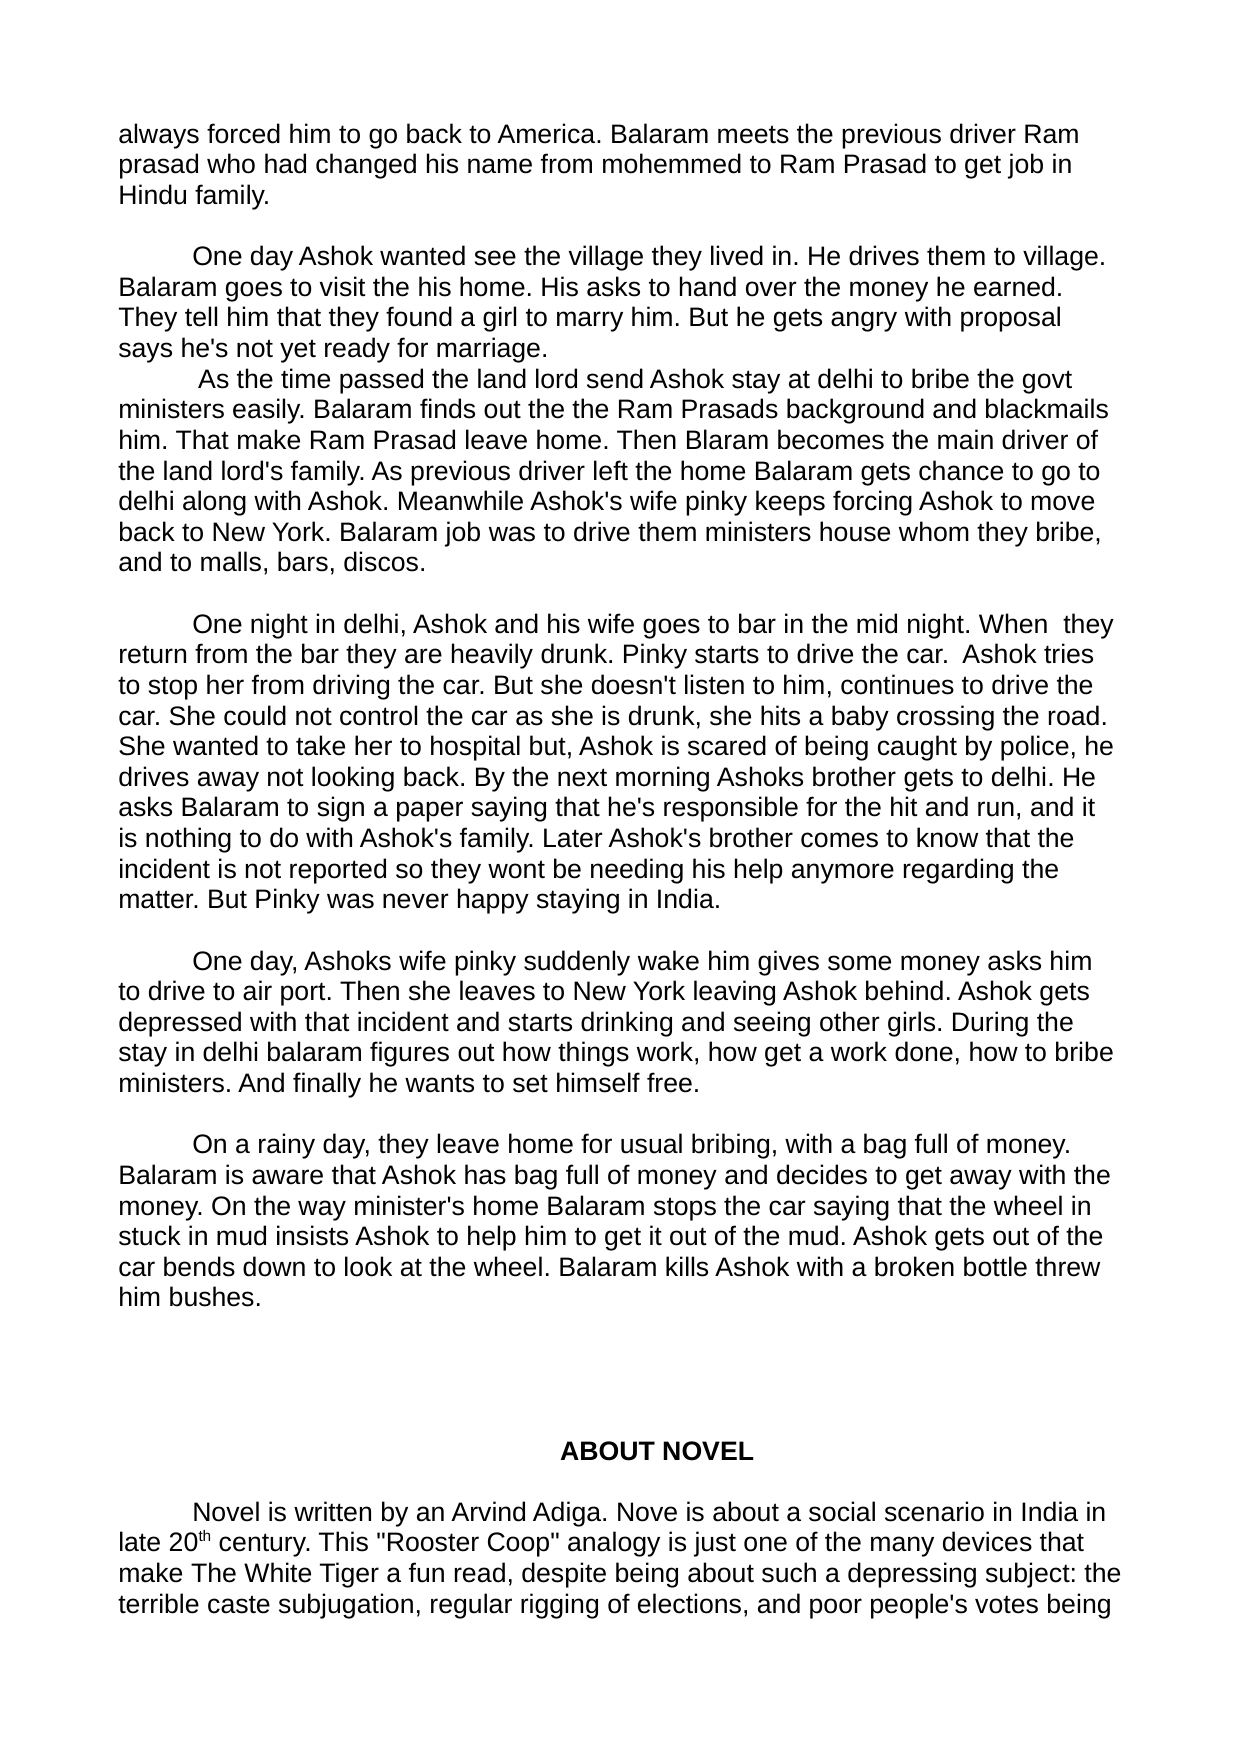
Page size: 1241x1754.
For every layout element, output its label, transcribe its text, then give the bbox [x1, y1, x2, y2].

text ABOUT NOVEL [118, 1435, 1122, 1466]
text One day, Ashoks wife pinky suddenly wake him gives some money asks him to drive to air port. Then she leaves to New York leaving Ashok behind. Ashok gets depressed with that incident and starts drinking and seeing other girls. During the stay in delhi balaram figures out how things work, how get a work done, how to bribe ministers. And finally he wants to set himself free. [118, 945, 1122, 1098]
text One night in delhi, Ashok and his wife goes to bar in the mid night. When they return from the bar they are heavily drunk. Pinky starts to drive the car. Ashok tries to stop her from driving the car. But she doesn't listen to him, continues to drive the car. She could not control the car as she is drunk, she hits a baby crossing the road. She wanted to take her to hospital but, Ashok is scared of being caught by police, he drives away not looking back. By the next morning Ashoks brother gets to delhi. He asks Balaram to sign a paper saying that he's responsible for the hit and run, and it is nothing to do with Ashok's family. Later Ashok's brother comes to know that the incident is not reported so they wont be needing his help anymore regarding the matter. But Pinky was never happy staying in India. [118, 608, 1122, 914]
text As the time passed the land lord send Ashok stay at delhi to bribe the govt ministers easily. Balaram finds out the the Ram Prasads background and blackmails him. That make Ram Prasad leave home. Then Blaram becomes the main driver of the land lord's family. As previous driver left the home Balaram gets chance to go to delhi along with Ashok. Meanwhile Ashok's wife pinky keeps forcing Ashok to move back to New York. Balaram job was to drive them ministers house whom they bribe, and to malls, bars, discos. [118, 363, 1122, 577]
text Novel is written by an Arvind Adiga. Nove is about a social scenario in India in late 20th century. This "Rooster Coop" analogy is just one of the many devices that make The White Tiger a fun read, despite being about such a depressing subject: the terrible caste subjugation, regular rigging of elections, and poor people's votes being [118, 1496, 1122, 1619]
text On a rainy day, they leave home for usual bribing, with a bag full of money. Balaram is aware that Ashok has bag full of money and decides to get away with the money. On the way minister's home Balaram stops the car saying that the wheel in stuck in mud insists Ashok to help him to get it out of the mud. Ashok gets out of the car bends down to look at the wheel. Balaram kills Ashok with a broken bottle threw him bushes. [118, 1129, 1122, 1312]
text always forced him to go back to America. Balaram meets the previous driver Ram prasad who had changed his name from mohemmed to Ram Prasad to get job in Hindu family. [118, 118, 1122, 210]
text One day Ashok wanted see the village they lived in. He drives them to village. Balaram goes to visit the his home. His asks to hand over the money he earned. They tell him that they found a girl to marry him. But he gets angry with proposal says he's not yet ready for marriage. [118, 241, 1122, 363]
